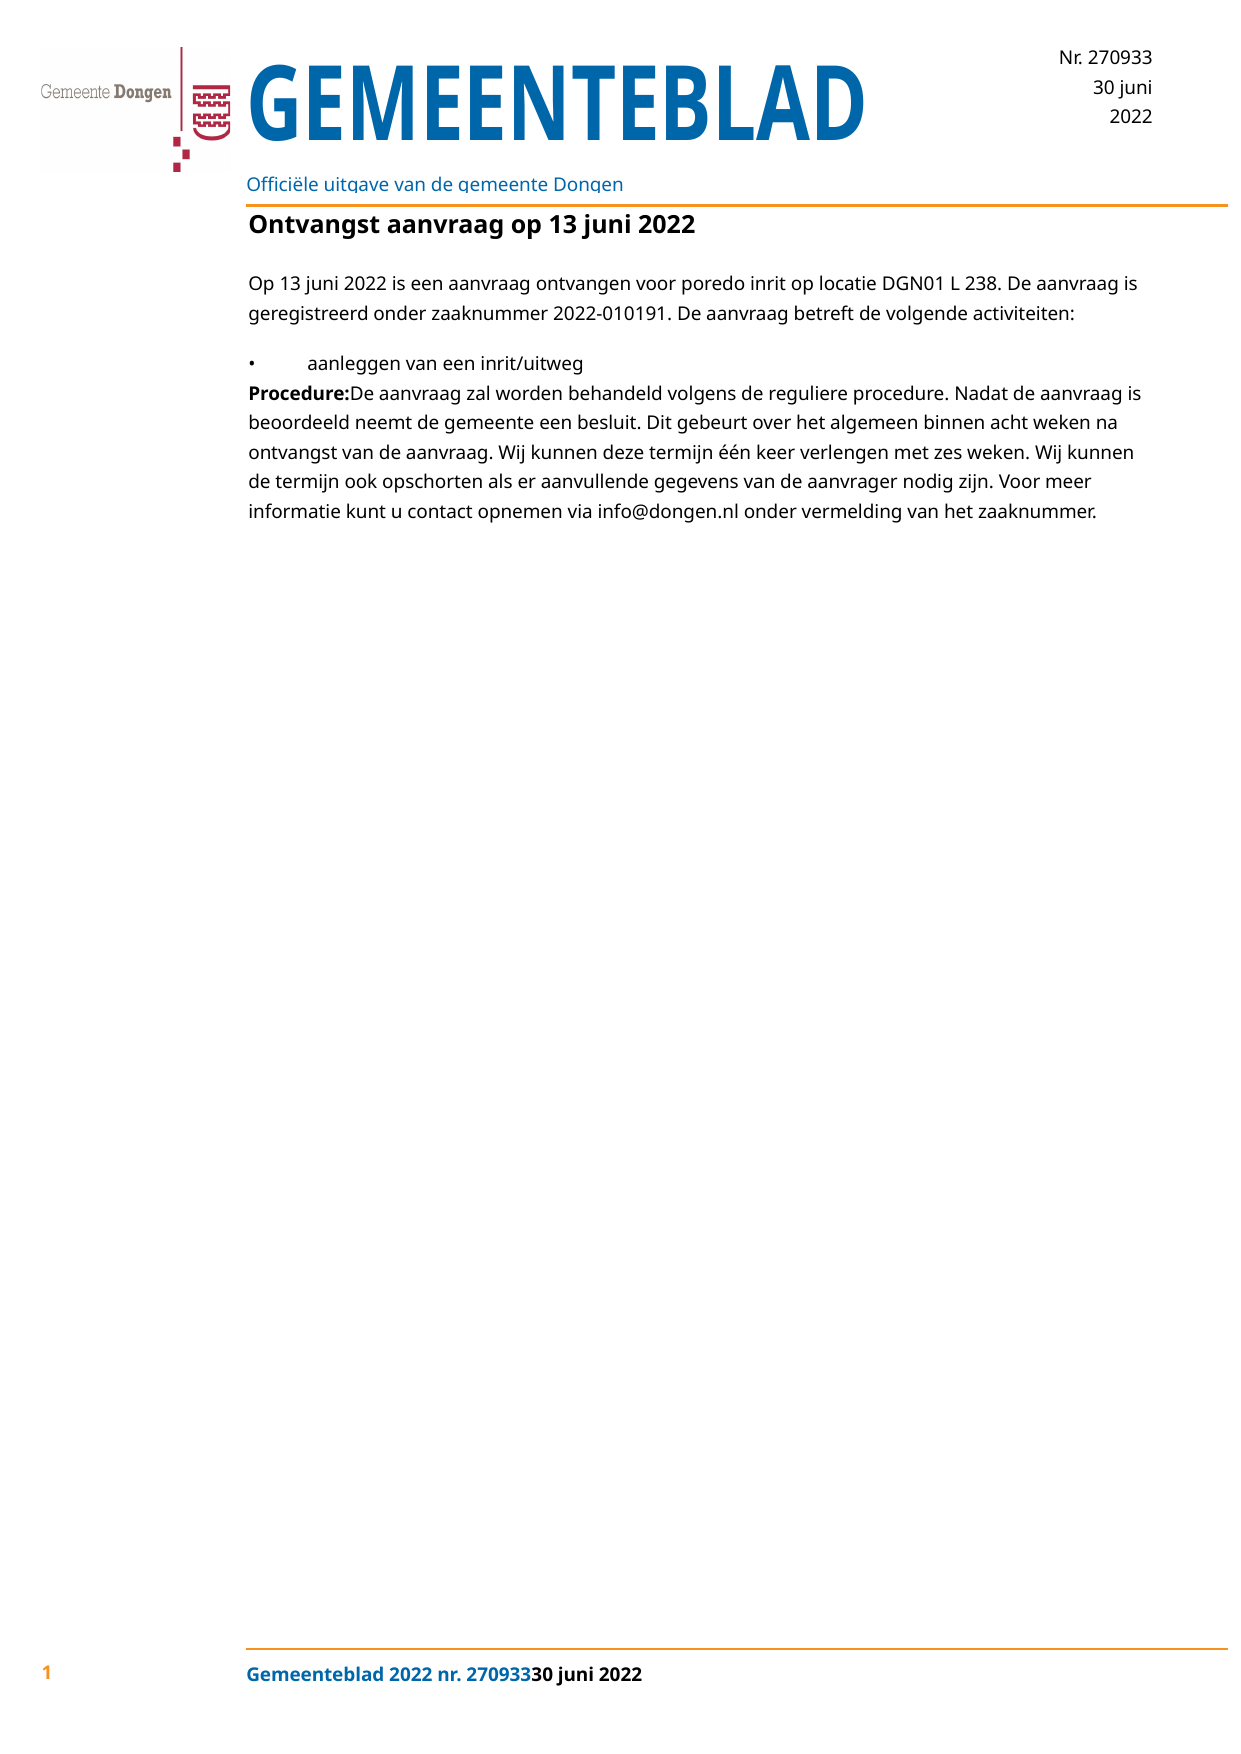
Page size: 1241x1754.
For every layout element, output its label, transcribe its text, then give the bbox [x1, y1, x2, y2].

picture [41, 47, 231, 172]
text Procedure:De aanvraag zal worden behandeld volgens de reguliere procedure. Nadat de aanvraag is beoordeeld neemt de gemeente een besluit. Dit gebeurt over het algemeen binnen acht weken na ontvangst van de aanvraag. Wij kunnen deze termijn één keer verlengen met zes weken. Wij kunnen de termijn ook opschorten als er aanvullende gegevens van de aanvrager nodig zijn. Voor meer informatie kunt u contact opnemen via info@dongen.nl onder vermelding van het zaaknummer. [248, 380, 1152, 524]
text Ontvangst aanvraag op 13 juni 2022 [248, 207, 1152, 241]
text Op 13 juni 2022 is een aanvraag ontvangen voor poredo inrit op locatie DGN01 L 238. De aanvraag is geregistreerd onder zaaknummer 2022-010191. De aanvraag betreft de volgende activiteiten: [248, 270, 1152, 326]
list aanleggen van een inrit/uitweg [248, 350, 1152, 376]
